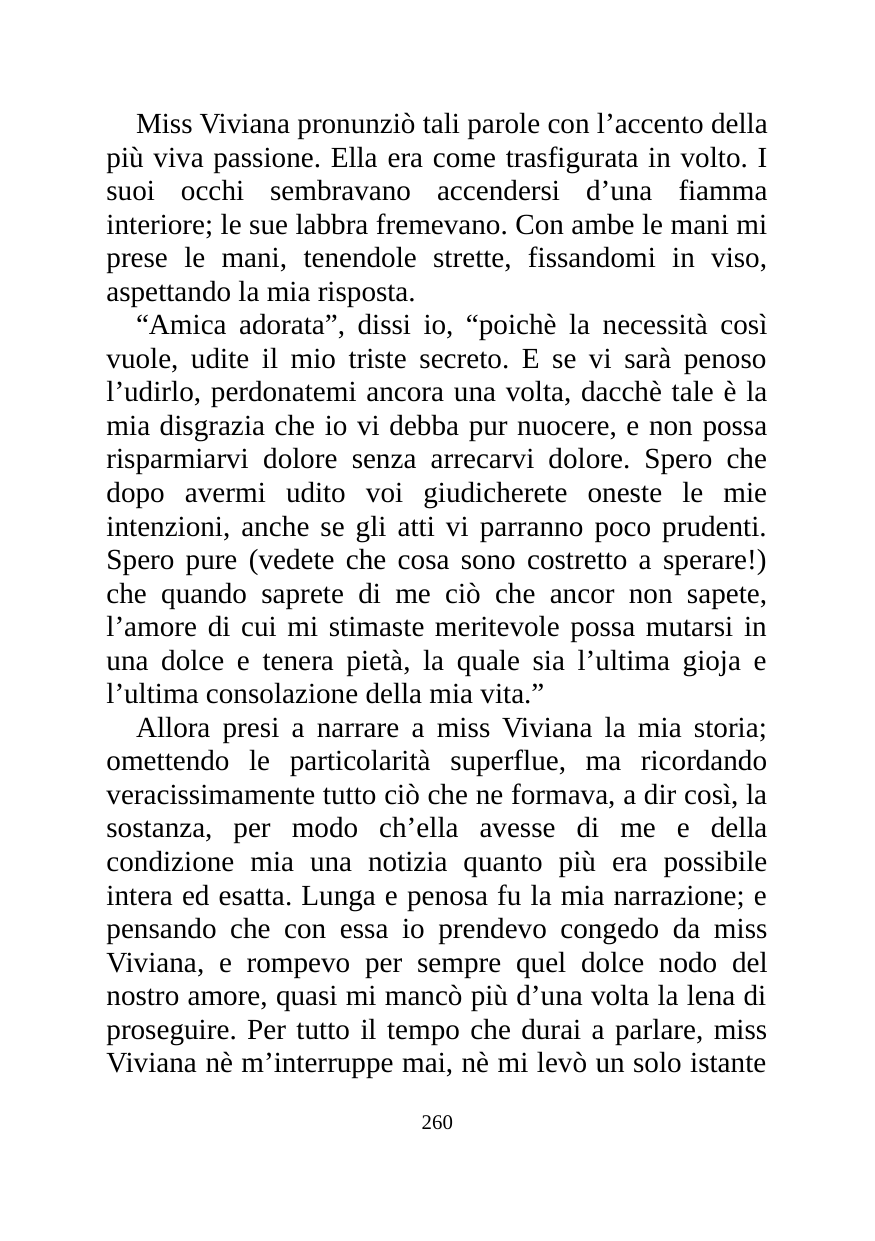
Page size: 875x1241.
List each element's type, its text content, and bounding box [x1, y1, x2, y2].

text “Amica adorata”, dissi io, “poichè la necessità così vuole, udite il mio triste secreto. E se vi sarà penoso l’udirlo, perdonatemi ancora una volta, dacchè tale è la mia disgrazia che io vi debba pur nuocere, e non possa risparmiarvi dolore senza arrecarvi dolore. Spero che dopo avermi udito voi giudicherete oneste le mie intenzioni, anche se gli atti vi parranno poco prudenti. Spero pure (vedete che cosa sono costretto a sperare!) che quando saprete di me ciò che ancor non sapete, l’amore di cui mi stimaste meritevole possa mutarsi in una dolce e tenera pietà, la quale sia l’ultima gioja e l’ultima consolazione della mia vita.” [106, 307, 768, 710]
text Miss Viviana pronunziò tali parole con l’accento della più viva passione. Ella era come trasfigurata in volto. I suoi occhi sembravano accendersi d’una fiamma interiore; le sue labbra fremevano. Con ambe le mani mi prese le mani, tenendole strette, fissandomi in viso, aspettando la mia risposta. [106, 106, 768, 307]
text Allora presi a narrare a miss Viviana la mia storia; omettendo le particolarità superflue, ma ricordando veracissimamente tutto ciò che ne formava, a dir così, la sostanza, per modo ch’ella avesse di me e della condizione mia una notizia quanto più era possibile intera ed esatta. Lunga e penosa fu la mia narrazione; e pensando che con essa io prendevo congedo da miss Viviana, e rompevo per sempre quel dolce nodo del nostro amore, quasi mi mancò più d’una volta la lena di proseguire. Per tutto il tempo che durai a parlare, miss Viviana nè m’interruppe mai, nè mi levò un solo istante [106, 710, 768, 1079]
